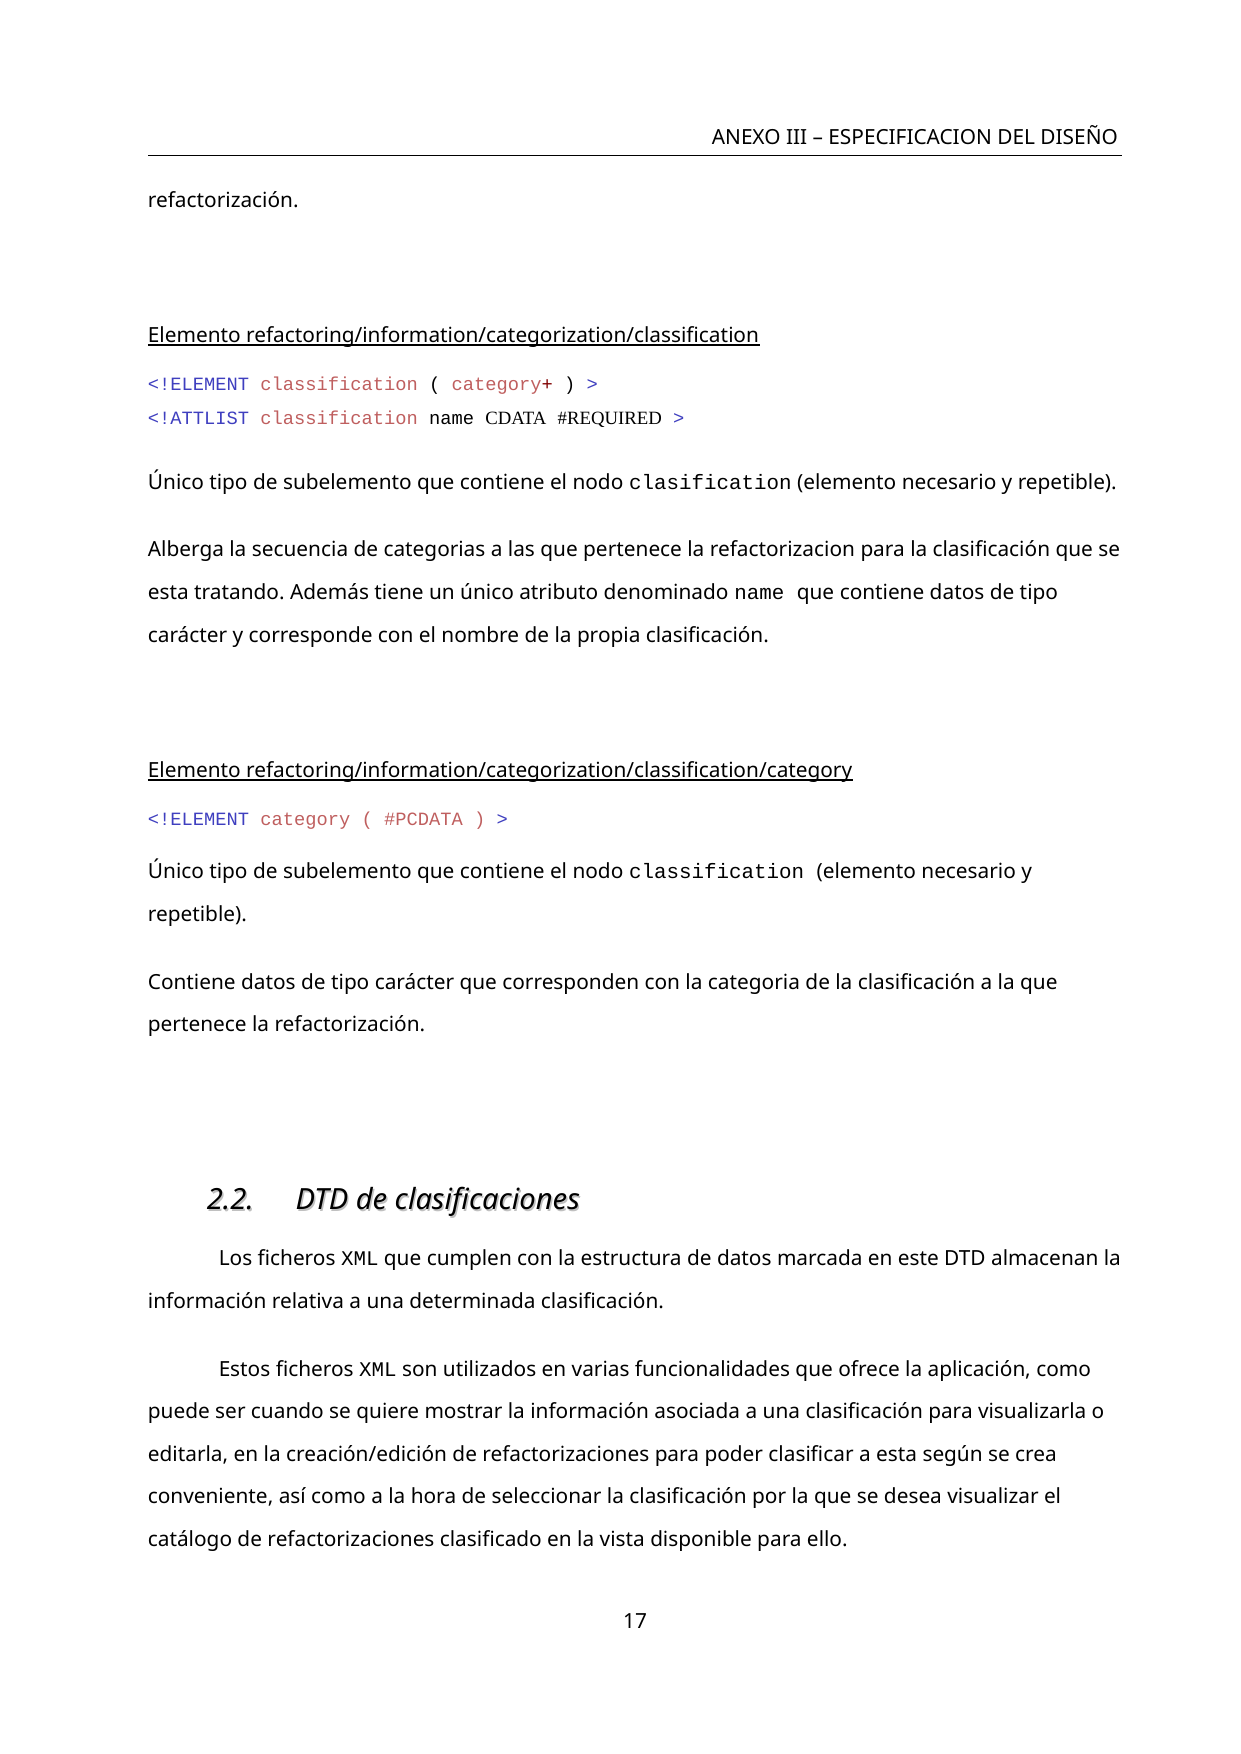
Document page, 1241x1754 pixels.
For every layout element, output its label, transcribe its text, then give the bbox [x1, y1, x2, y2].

text <!ELEMENT category ( #PCDATA ) > [148, 810, 1122, 831]
subtitle DTD de clasificaciones [207, 1179, 1122, 1218]
text Elemento refactoring/information/categorization/classification [148, 320, 1122, 348]
text Alberga la secuencia de categorias a las que pertenece la refactorizacion para la clasificación que se esta tratando. Además tiene un único atributo denominado name que contiene datos de tipo carácter y corresponde con el nombre de la propia clasificación. [148, 534, 1122, 648]
text Los ficheros XML que cumplen con la estructura de datos marcada en este DTD almacenan la información relativa a una determinada clasificación. [148, 1243, 1122, 1314]
text Contiene datos de tipo carácter que corresponden con la categoria de la clasificación a la que pertenece la refactorización. [148, 967, 1122, 1038]
text <!ELEMENT classification ( category+ ) > [148, 375, 1122, 396]
text Elemento refactoring/information/categorization/classification/category [148, 755, 1122, 783]
text Estos ficheros XML son utilizados en varias funcionalidades que ofrece la aplicación, como puede ser cuando se quiere mostrar la información asociada a una clasificación para visualizarla o editarla, en la creación/edición de refactorizaciones para poder clasificar a esta según se crea conveniente, así como a la hora de seleccionar la clasificación por la que se desea visualizar el catálogo de refactorizaciones clasificado en la vista disponible para ello. [148, 1354, 1122, 1553]
text refactorización. [148, 185, 1122, 213]
text <!ATTLIST classification name CDATA #REQUIRED > [148, 407, 1122, 430]
text Único tipo de subelemento que contiene el nodo classification (elemento necesario y repetible). [148, 856, 1122, 928]
text Único tipo de subelemento que contiene el nodo clasification (elemento necesario y repetible). [148, 467, 1122, 495]
